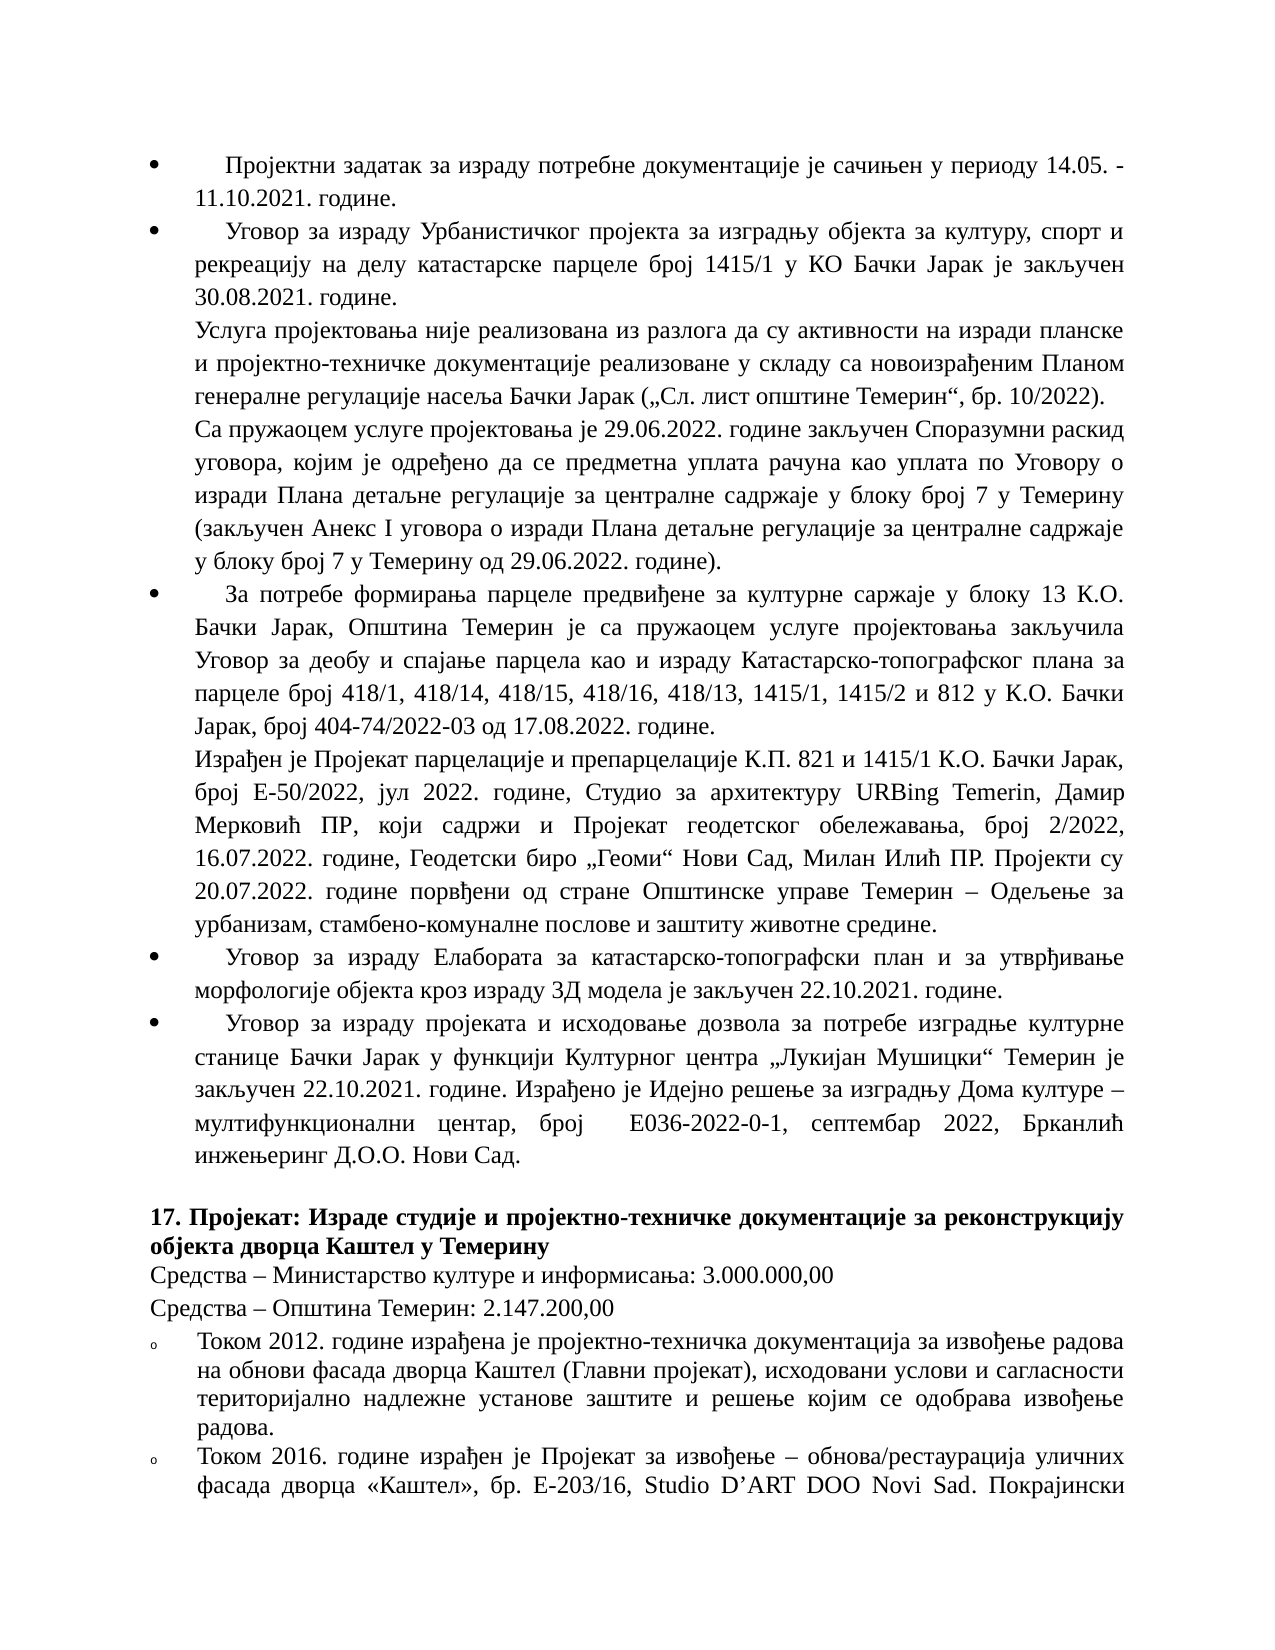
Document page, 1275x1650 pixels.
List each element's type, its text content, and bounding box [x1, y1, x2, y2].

list Пројектни задатак за израду потребне документације је сачињен у периоду 14.05. - 11.10.2021. године. [150, 150, 1125, 212]
list За потребе формирања парцеле предвиђене за културне саржаје у блоку 13 К.О. Бачки Јарак, Општина Темерин је са пружаоцем услуге пројектовања закључила Уговор за деобу и спајање парцела као и израду Катастарско-топографског плана за парцеле број 418/1, 418/14, 418/15, 418/16, 418/13, 1415/1, 1415/2 и 812 у К.О. Бачки Јарак, број 404-74/2022-03 од 17.08.2022. године. [150, 579, 1125, 740]
text Са пружаоцем услуге пројектовања је 29.06.2022. године закључен Споразумни раскид уговора, којим је одређено да се предметна уплата рачуна као уплата по Уговору о изради Плана детаљне регулације за централне садржаје у блоку број 7 у Темерину (закључен Анекс I уговора о изради Плана детаљне регулације за централне садржаје у блоку број 7 у Темерину од 29.06.2022. године). [194, 414, 1125, 575]
text 17. Пројекат: Израде студије и пројектно-техничке документације за реконструкцију објекта дворца Каштел у Темерину [150, 1202, 1125, 1260]
list Уговор за израду Урбанистичког пројекта за изградњу објекта за културу, спорт и рекреацију на делу катастарске парцеле број 1415/1 у КО Бачки Јарак је закључен 30.08.2021. године. [150, 216, 1125, 311]
text Средства – Министарство културе и информисања: 3.000.000,00 [150, 1260, 1125, 1289]
list Уговор за израду Елабората за катастарско-топографски план и за утврђивање морфологије објекта кроз израду 3Д модела је закључен 22.10.2021. године. [150, 942, 1125, 1004]
list Током 2012. године израђена је пројектно-техничка документација за извођење радова на обнови фасада дворца Каштел (Главни пројекат), исходовани услови и сагласности територијално надлежне установе заштите и решење којим се одобрава извођење радова. [150, 1326, 1125, 1441]
text Средства – Општина Темерин: 2.147.200,00 [150, 1293, 1125, 1322]
list Уговор за израду пројеката и исходовање дозвола за потребе изградње културне станице Бачки Јарак у функцији Културног центра „Лукијан Мушицки“ Темерин је закључен 22.10.2021. године. Израђено је Идејно решење за изградњу Дома културе – мултифункционални центар, број E036-2022-0-1, септембар 2022, Брканлић инжењеринг Д.О.О. Нови Сад. [150, 1008, 1125, 1169]
text Услуга пројектовања није реализована из разлога да су активности на изради планске и пројектно-техничке документације реализоване у складу са новоизрађеним Планом генералне регулације насеља Бачки Јарак („Сл. лист општине Темерин“, бр. 10/2022). [194, 315, 1125, 410]
text Израђен је Пројекат парцелације и препарцелације К.П. 821 и 1415/1 К.О. Бачки Јарак, број Е-50/2022, јул 2022. године, Студио за архитектуру URBing Temerin, Дамир Мерковић ПР, који садржи и Пројекат геодетског обележавања, број 2/2022, 16.07.2022. године, Геодетски биро „Геоми“ Нови Сад, Милан Илић ПР. Пројекти су 20.07.2022. године порвђени од стране Општинске управе Темерин – Одељење за урбанизам, стамбено-комуналне послове и заштиту животне средине. [194, 744, 1125, 938]
list Током 2016. године израђен је Пројекат за извођење – обнова/рестаурација уличних фасада дворца «Каштел», бр. Е-203/16, Studio D’ART DOO Novi Sad. Покрајински [150, 1441, 1125, 1498]
